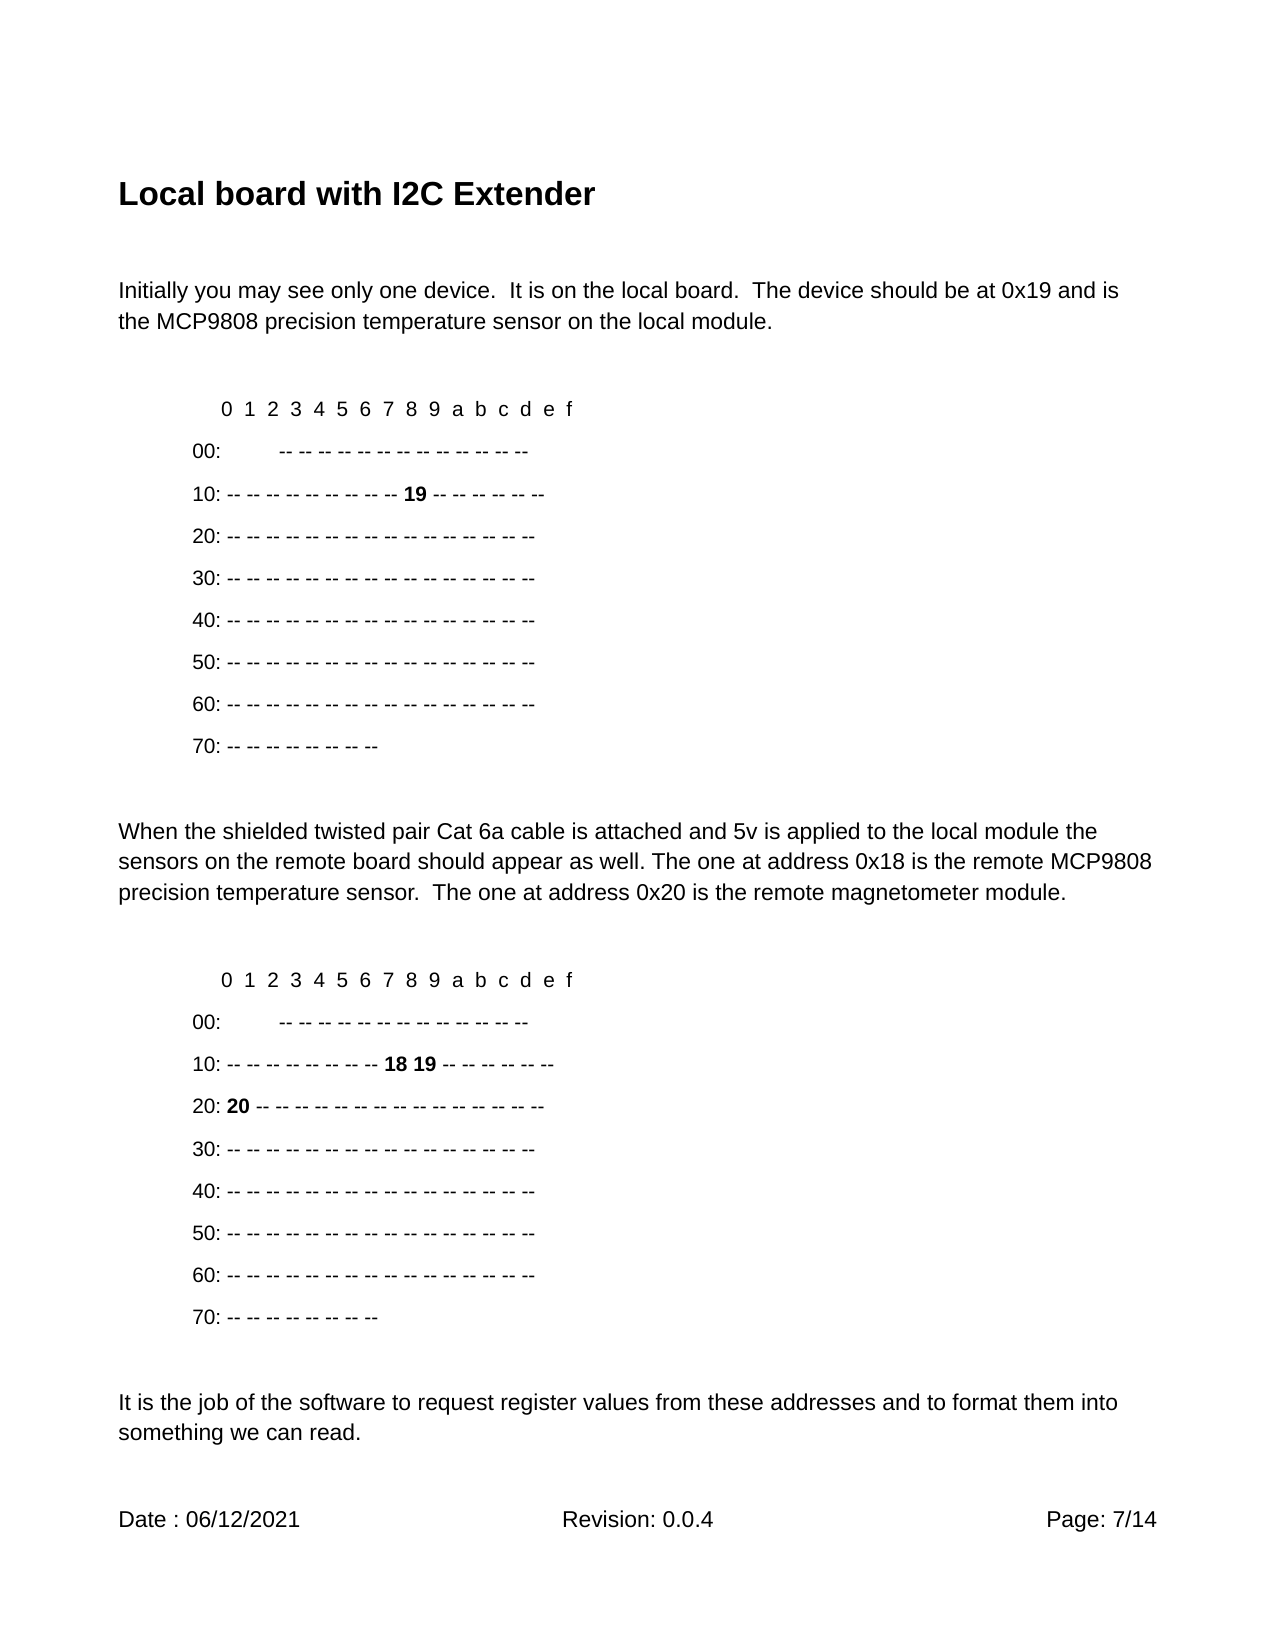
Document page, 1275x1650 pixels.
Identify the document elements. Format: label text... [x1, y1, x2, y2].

text 0 1 2 3 4 5 6 7 8 9 a b c d e f [192, 968, 1157, 992]
text 00: -- -- -- -- -- -- -- -- -- -- -- -- -- [192, 1010, 1157, 1034]
text 70: -- -- -- -- -- -- -- -- [192, 734, 1157, 758]
text 30: -- -- -- -- -- -- -- -- -- -- -- -- -- -- -- -- [192, 1136, 1157, 1160]
text Local board with I2C Extender [118, 174, 1157, 212]
text 40: -- -- -- -- -- -- -- -- -- -- -- -- -- -- -- -- [192, 1178, 1157, 1202]
text 40: -- -- -- -- -- -- -- -- -- -- -- -- -- -- -- -- [192, 608, 1157, 632]
text 30: -- -- -- -- -- -- -- -- -- -- -- -- -- -- -- -- [192, 566, 1157, 589]
text 50: -- -- -- -- -- -- -- -- -- -- -- -- -- -- -- -- [192, 650, 1157, 674]
text 20: -- -- -- -- -- -- -- -- -- -- -- -- -- -- -- -- [192, 523, 1157, 547]
text It is the job of the software to request register values from these addresses and to format them into something we can read. [118, 1389, 1157, 1446]
text 10: -- -- -- -- -- -- -- -- -- 19 -- -- -- -- -- -- [192, 481, 1157, 505]
text 60: -- -- -- -- -- -- -- -- -- -- -- -- -- -- -- -- [192, 1263, 1157, 1287]
text 70: -- -- -- -- -- -- -- -- [192, 1305, 1157, 1329]
text Initially you may see only one device. It is on the local board. The device should be at 0x19 and is the MCP9808 precision temperature sensor on the local module. [118, 277, 1157, 334]
text 50: -- -- -- -- -- -- -- -- -- -- -- -- -- -- -- -- [192, 1221, 1157, 1244]
text 20: 20 -- -- -- -- -- -- -- -- -- -- -- -- -- -- -- [192, 1094, 1157, 1118]
text 00: -- -- -- -- -- -- -- -- -- -- -- -- -- [192, 439, 1157, 463]
text When the shielded twisted pair Cat 6a cable is attached and 5v is applied to the local module the sensors on the remote board should appear as well. The one at address 0x18 is the remote MCP9808 precision temperature sensor. The one at address 0x20 is the remote magnetometer module. [118, 818, 1157, 905]
text 60: -- -- -- -- -- -- -- -- -- -- -- -- -- -- -- -- [192, 692, 1157, 716]
text 10: -- -- -- -- -- -- -- -- 18 19 -- -- -- -- -- -- [192, 1052, 1157, 1076]
text 0 1 2 3 4 5 6 7 8 9 a b c d e f [192, 397, 1157, 421]
